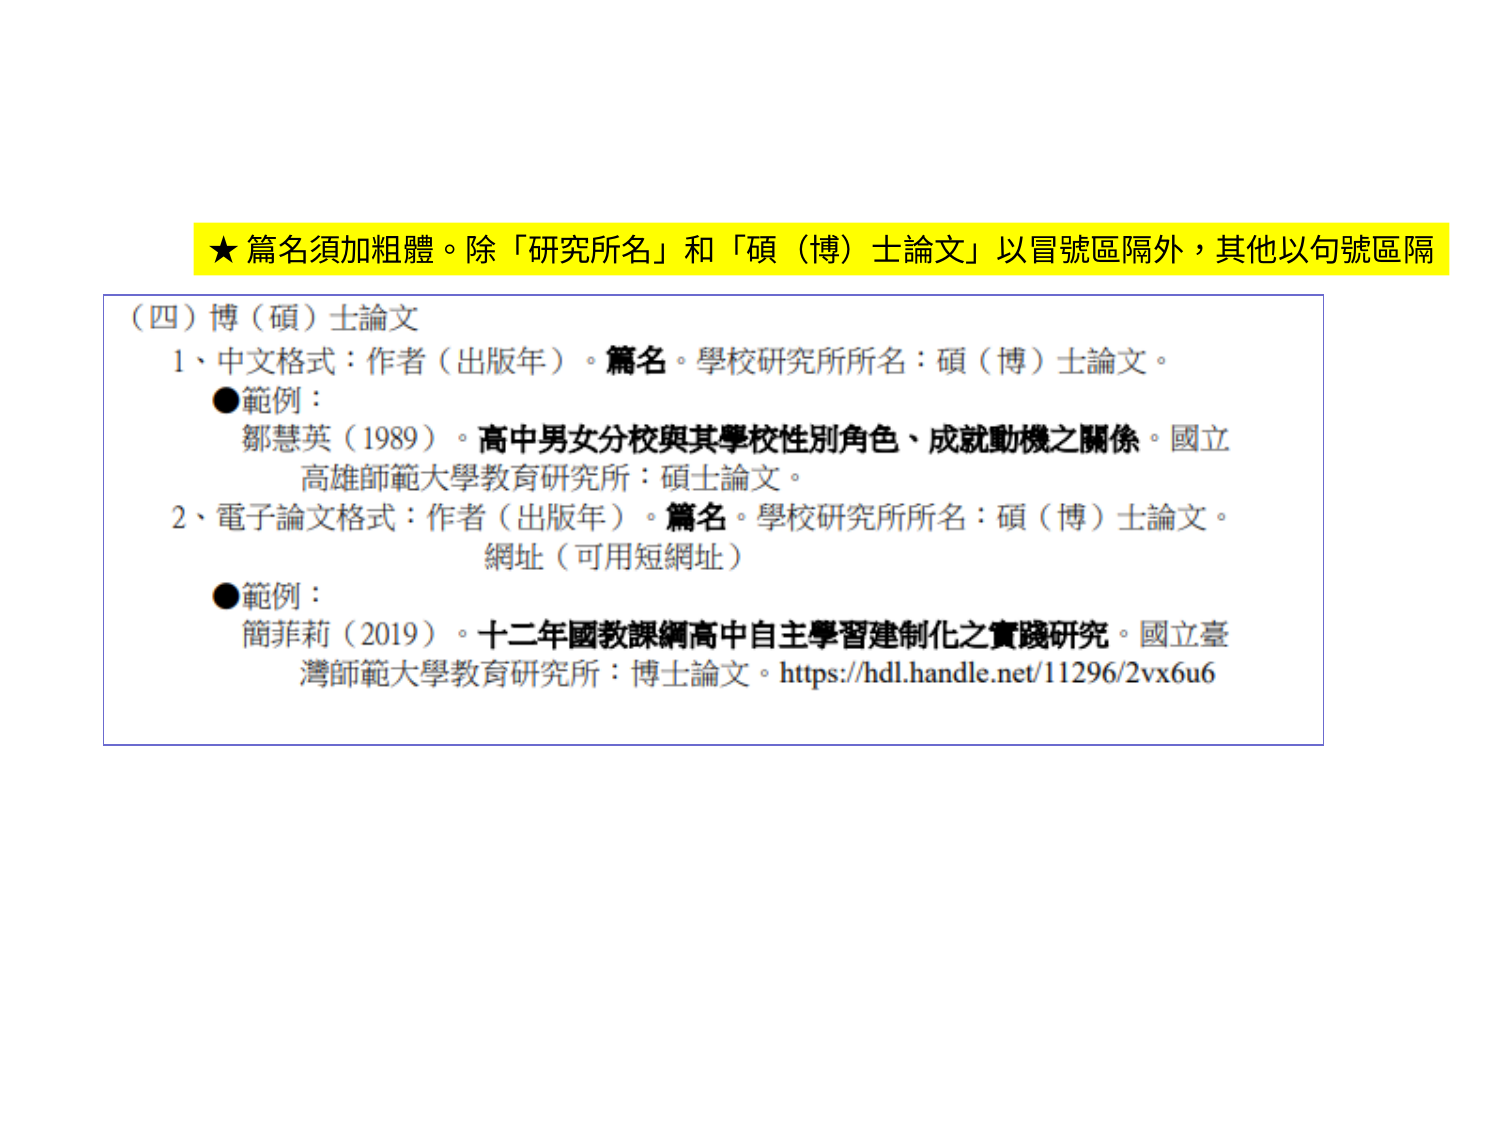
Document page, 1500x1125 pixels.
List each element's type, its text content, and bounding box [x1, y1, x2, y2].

text_box ★篇名須加粗體。除「研究所名」和「碩（博）士論文」以冒號區隔外，其他以句號區隔 [193, 222, 1450, 276]
picture [104, 295, 1323, 745]
